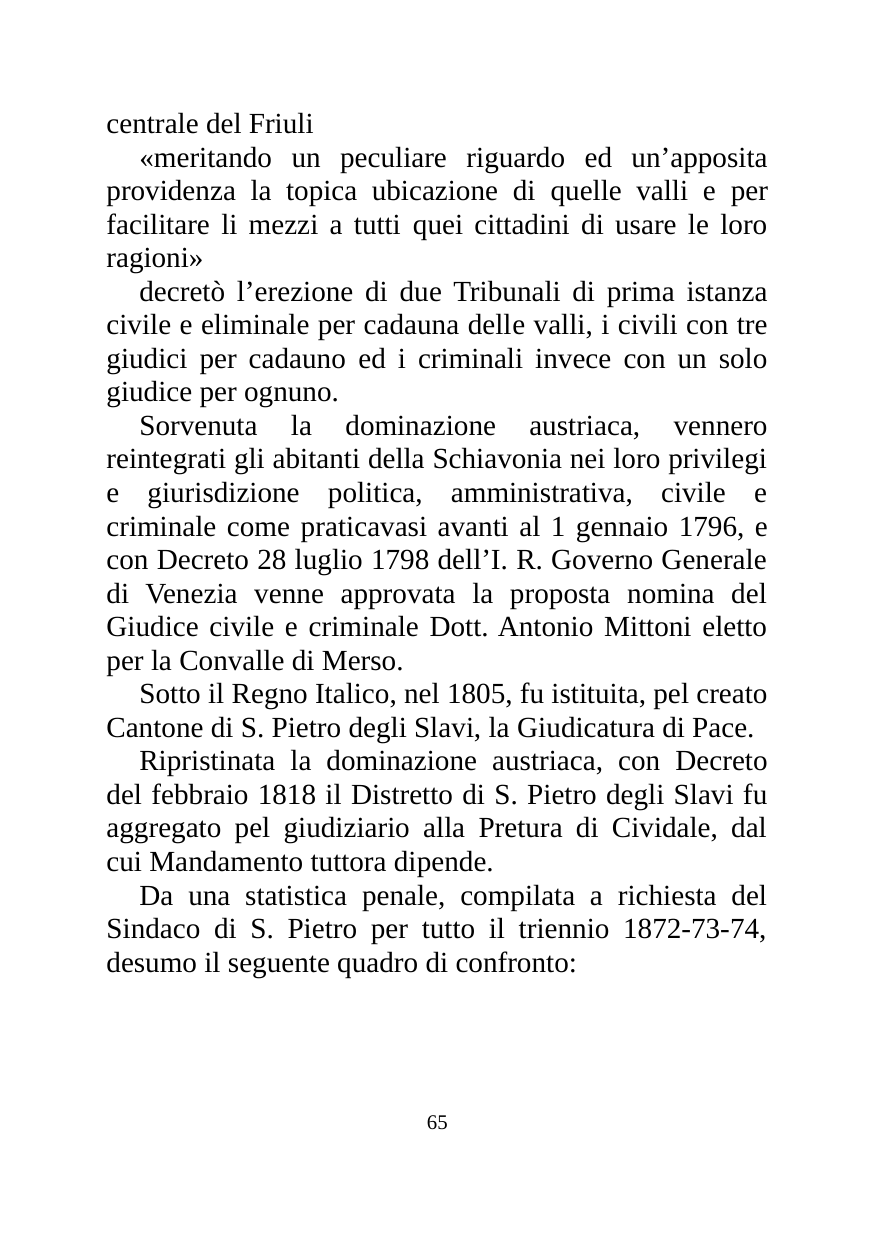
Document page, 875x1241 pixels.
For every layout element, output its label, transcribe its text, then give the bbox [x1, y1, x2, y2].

text «meritando un peculiare riguardo ed un’apposita providenza la topica ubicazione di quelle valli e per facilitare li mezzi a tutti quei cittadini di usare le loro ragioni» [106, 140, 768, 274]
text Da una statistica penale, compilata a richiesta del Sindaco di S. Pietro per tutto il triennio 1872-73-74, desumo il seguente quadro di confronto: [106, 878, 768, 978]
text Sotto il Regno Italico, nel 1805, fu istituita, pel creato Cantone di S. Pietro degli Slavi, la Giudicatura di Pace. [106, 676, 768, 743]
text centrale del Friuli [106, 106, 768, 140]
text Ripristinata la dominazione austriaca, con Decreto del febbraio 1818 il Distretto di S. Pietro degli Slavi fu aggregato pel giudiziario alla Pretura di Cividale, dal cui Mandamento tuttora dipende. [106, 743, 768, 878]
text decretò l’erezione di due Tribunali di prima istanza civile e eliminale per cadauna delle valli, i civili con tre giudici per cadauno ed i criminali invece con un solo giudice per ognuno. [106, 274, 768, 408]
text Sorvenuta la dominazione austriaca, vennero reintegrati gli abitanti della Schiavonia nei loro privilegi e giurisdizione politica, amministrativa, civile e criminale come praticavasi avanti al 1 gennaio 1796, e con Decreto 28 luglio 1798 dell’I. R. Governo Generale di Venezia venne approvata la proposta nomina del Giudice civile e criminale Dott. Antonio Mittoni eletto per la Convalle di Merso. [106, 408, 768, 676]
